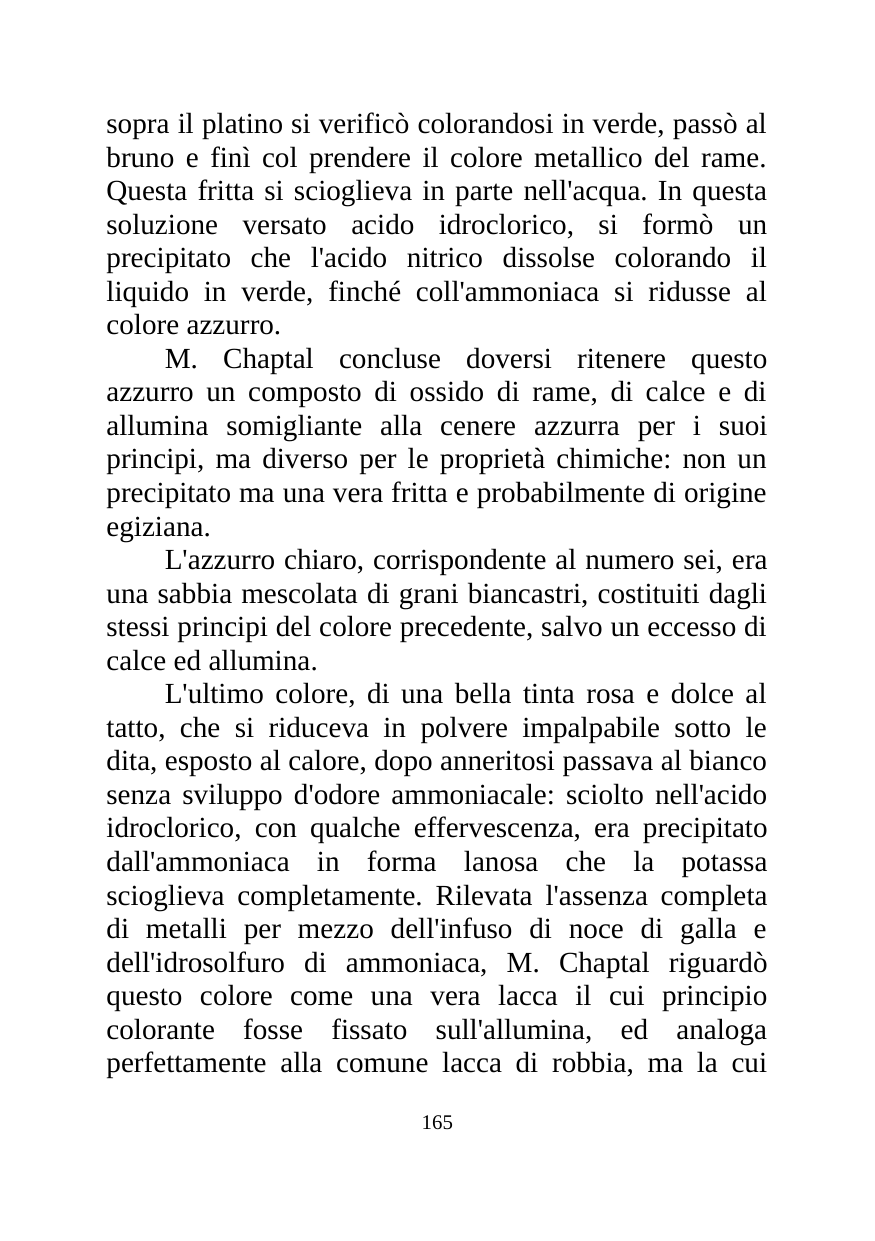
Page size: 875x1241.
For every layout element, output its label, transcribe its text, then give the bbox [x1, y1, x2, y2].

text L'ultimo colore, di una bella tinta rosa e dolce al tatto, che si riduceva in polvere impalpabile sotto le dita, esposto al calore, dopo anneritosi passava al bianco senza sviluppo d'odore ammoniacale: sciolto nell'acido idroclorico, con qualche effervescenza, era precipitato dall'ammoniaca in forma lanosa che la potassa scioglieva completamente. Rilevata l'assenza completa di metalli per mezzo dell'infuso di noce di galla e dell'idrosolfuro di ammoniaca, M. Chaptal riguardò questo colore come una vera lacca il cui principio colorante fosse fissato sull'allumina, ed analoga perfettamente alla comune lacca di robbia, ma la cui [106, 676, 768, 1079]
text sopra il platino si verificò colorandosi in verde, passò al bruno e finì col prendere il colore metallico del rame. Questa fritta si scioglieva in parte nell'acqua. In questa soluzione versato acido idroclorico, si formò un precipitato che l'acido nitrico dissolse colorando il liquido in verde, finché coll'ammoniaca si ridusse al colore azzurro. [106, 106, 768, 341]
text L'azzurro chiaro, corrispondente al numero sei, era una sabbia mescolata di grani biancastri, costituiti dagli stessi principi del colore precedente, salvo un eccesso di calce ed allumina. [106, 542, 768, 676]
text M. Chaptal concluse doversi ritenere questo azzurro un composto di ossido di rame, di calce e di allumina somigliante alla cenere azzurra per i suoi principi, ma diverso per le proprietà chimiche: non un precipitato ma una vera fritta e probabilmente di origine egiziana. [106, 341, 768, 542]
